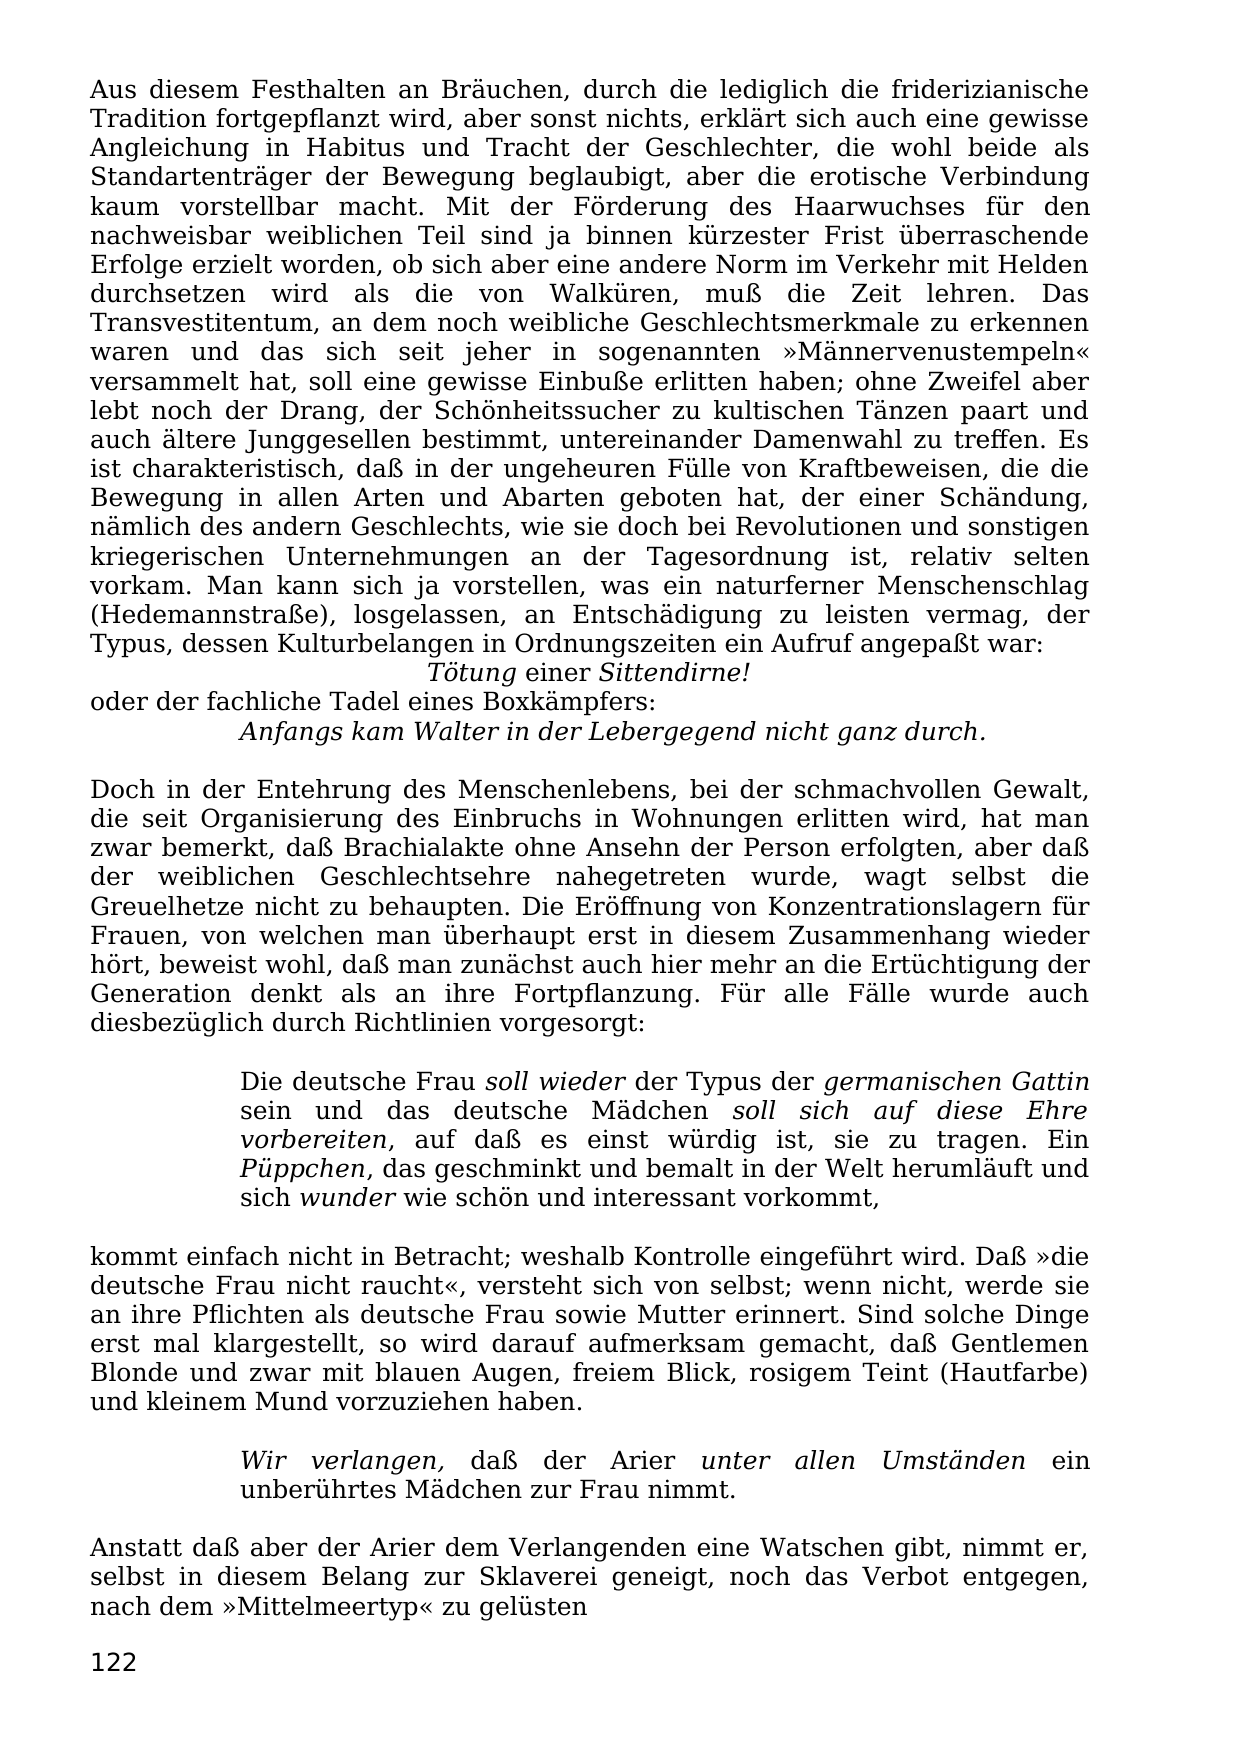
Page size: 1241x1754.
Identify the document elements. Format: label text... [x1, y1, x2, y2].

text Tötung einer Sittendirne! [90, 658, 1091, 687]
text Wir verlangen, daß der Arier unter allen Umständen ein unberührtes Mädchen zur Frau nimmt. [240, 1446, 1091, 1504]
text Anstatt daß aber der Arier dem Verlangenden eine Watschen gibt, nimmt er, selbst in diesem Belang zur Sklaverei geneigt, noch das Verbot entgegen, nach dem »Mittelmeertyp« zu gelüsten [90, 1533, 1091, 1621]
text Anfangs kam Walter in der Lebergegend nicht ganz durch. [240, 717, 1091, 746]
text Doch in der Entehrung des Menschenlebens, bei der schmachvollen Gewalt, die seit Organisierung des Einbruchs in Wohnungen erlitten wird, hat man zwar bemerkt, daß Brachialakte ohne Ansehn der Person erfolgten, aber daß der weiblichen Geschlechtsehre nahegetreten wurde, wagt selbst die Greuelhetze nicht zu behaupten. Die Eröffnung von Konzentrationslagern für Frauen, von welchen man überhaupt erst in diesem Zusammenhang wieder hört, beweist wohl, daß man zunächst auch hier mehr an die Ertüchtigung der Generation denkt als an ihre Fortpflanzung. Für alle Fälle wurde auch diesbezüglich durch Richtlinien vorgesorgt: [90, 775, 1091, 1037]
text Aus diesem Festhalten an Bräuchen, durch die lediglich die friderizianische Tradition fortgepflanzt wird, aber sonst nichts, erklärt sich auch eine gewisse Angleichung in Habitus und Tracht der Geschlechter, die wohl beide als Standartenträger der Bewegung beglaubigt, aber die erotische Verbindung kaum vorstellbar macht. Mit der Förderung des Haarwuchses für den nachweisbar weiblichen Teil sind ja binnen kürzester Frist überraschende Erfolge erzielt worden, ob sich aber eine andere Norm im Verkehr mit Helden durchsetzen wird als die von Walküren, muß die Zeit lehren. Das Transvestitentum, an dem noch weibliche Geschlechtsmerkmale zu erkennen waren und das sich seit jeher in sogenannten »Männer­venustempeln« versammelt hat, soll eine gewisse Einbuße erlitten haben; ohne Zweifel aber lebt noch der Drang, der Schönheitssucher zu kultischen Tänzen paart und auch ältere Junggesellen bestimmt, untereinander Damenwahl zu treffen. Es ist charakteristisch, daß in der ungeheuren Fülle von Kraftbeweisen, die die Bewegung in allen Arten und Abarten geboten hat, der einer Schändung, nämlich des andern Geschlechts, wie sie doch bei Revolutionen und sonstigen kriegerischen Unternehmungen an der Tagesordnung ist, relativ selten vorkam. Man kann sich ja vorstellen, was ein naturferner Menschenschlag (Hedemannstraße), losgelassen, an Entschädigung zu leisten vermag, der Typus, dessen Kulturbelangen in Ordnungszeiten ein Aufruf angepaßt war: [90, 75, 1091, 658]
text Die deutsche Frau soll wieder der Typus der germanischen Gattin sein und das deutsche Mädchen soll sich auf diese Ehre vorbereiten, auf daß es einst würdig ist, sie zu tragen. Ein Püppchen, das geschminkt und bemalt in der Welt herumläuft und sich wunder wie schön und interessant vorkommt, [240, 1067, 1091, 1212]
text kommt einfach nicht in Betracht; weshalb Kontrolle eingeführt wird. Daß »die deutsche Frau nicht raucht«, versteht sich von selbst; wenn nicht, werde sie an ihre Pflichten als deutsche Frau sowie Mutter erinnert. Sind solche Dinge erst mal klargestellt, so wird darauf aufmerksam gemacht, daß Gentlemen Blonde und zwar mit blauen Augen, freiem Blick, rosigem Teint (Hautfarbe) und kleinem Mund vorzuziehen haben. [90, 1242, 1091, 1417]
text oder der fachliche Tadel eines Boxkämpfers: [90, 687, 1091, 717]
